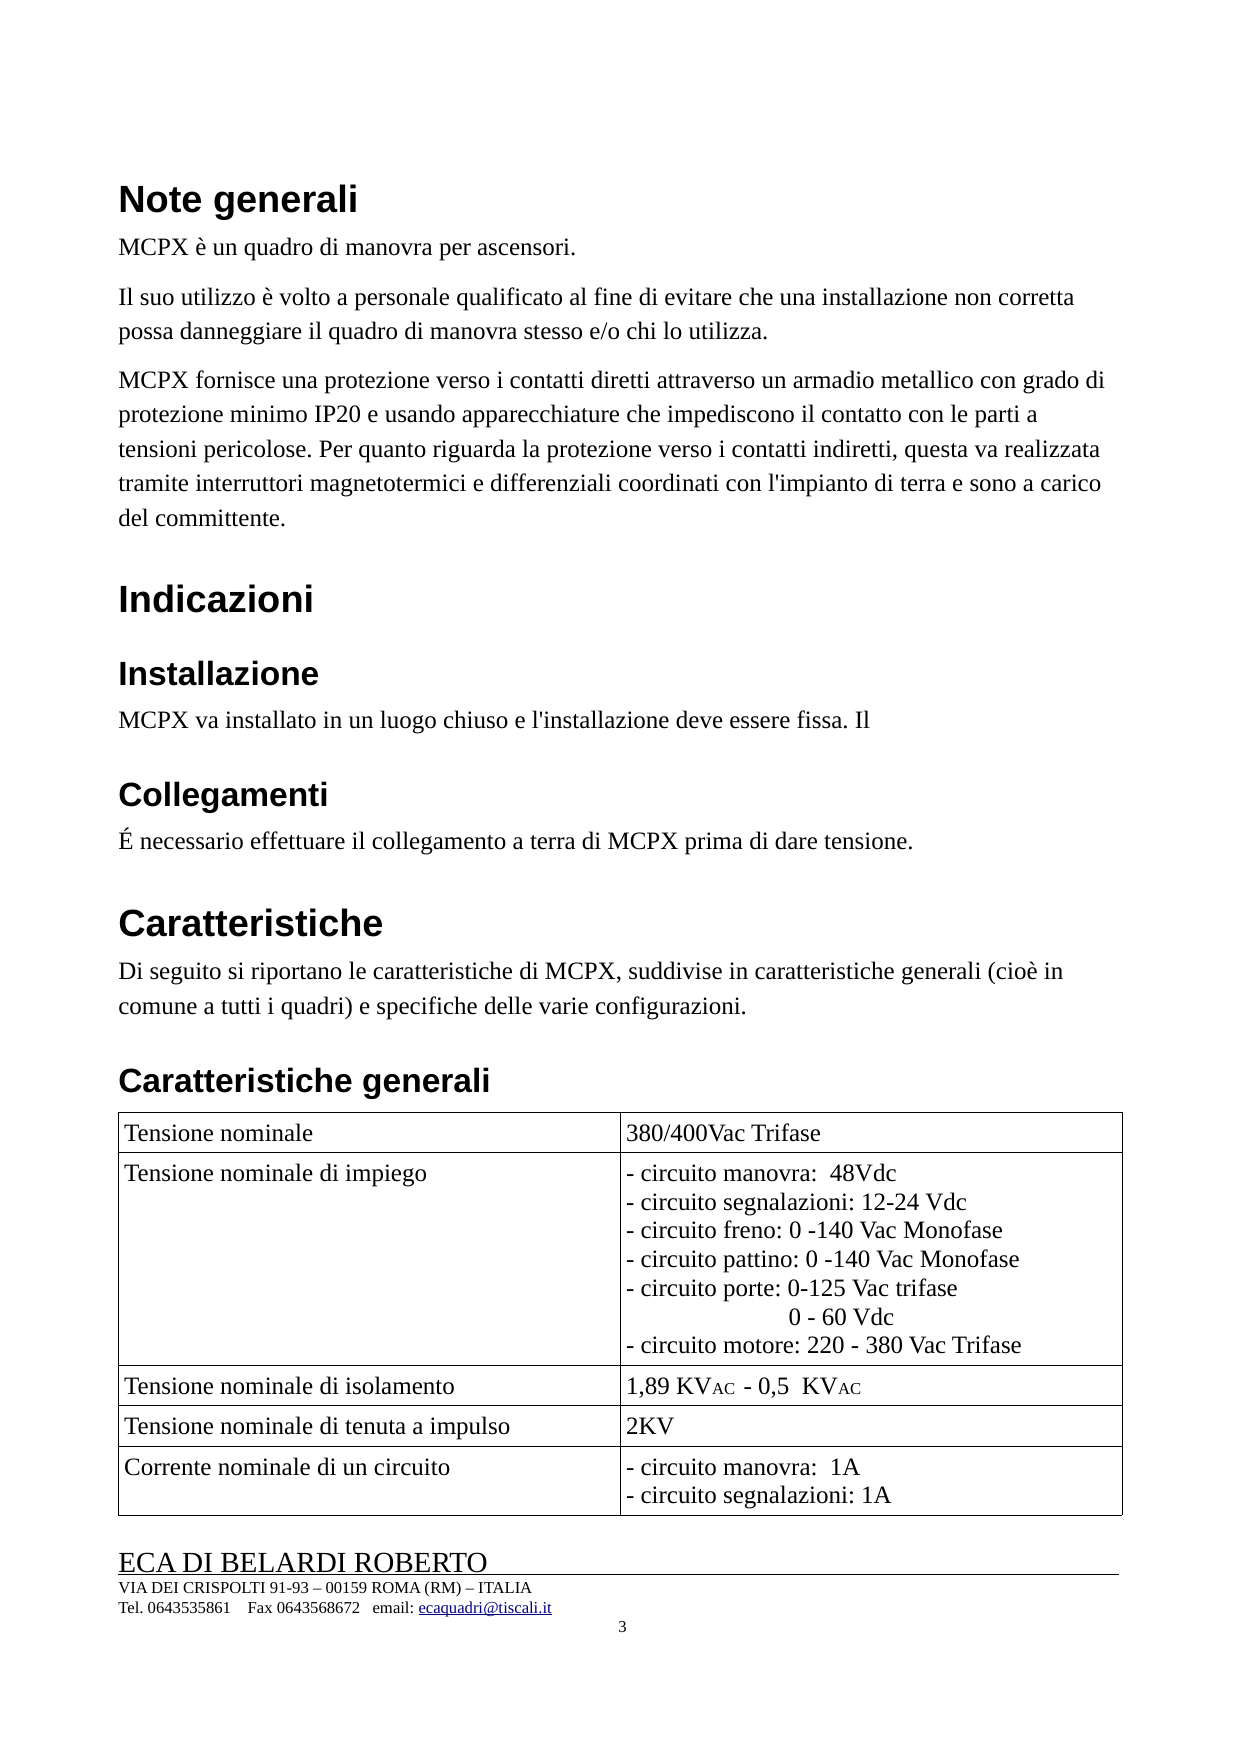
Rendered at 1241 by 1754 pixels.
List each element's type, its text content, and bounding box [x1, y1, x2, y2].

table_header 380/400Vac Trifase [621, 1113, 1122, 1152]
text Di seguito si riportano le caratteristiche di MCPX, suddivise in caratteristiche generali (cioè in comune a tutti i quadri) e specifiche delle varie configurazioni. [118, 956, 1122, 1020]
subtitle Note generali [118, 176, 1122, 220]
text Il suo utilizzo è volto a personale qualificato al fine di evitare che una installazione non corretta possa danneggiare il quadro di manovra stesso e/o chi lo utilizza. [118, 282, 1122, 345]
text MCPX va installato in un luogo chiuso e l'installazione deve essere fissa. Il [118, 705, 1122, 734]
text MCPX fornisce una protezione verso i contatti diretti attraverso un armadio metallico con grado di protezione minimo IP20 e usando apparecchiature che impediscono il contatto con le parti a tensioni pericolose. Per quanto riguarda la protezione verso i contatti indiretti, questa va realizzata tramite interruttori magnetotermici e differenziali coordinati con l'impianto di terra e sono a carico del committente. [118, 365, 1122, 532]
table_cell 2KV [621, 1406, 1122, 1446]
table_cell Tensione nominale di impiego [119, 1153, 620, 1365]
subtitle Caratteristiche [118, 900, 1122, 944]
table_cell Tensione nominale di isolamento [119, 1366, 620, 1405]
table_header Tensione nominale [119, 1113, 620, 1152]
subtitle Collegamenti [118, 775, 1122, 814]
text É necessario effettuare il collegamento a terra di MCPX prima di dare tensione. [118, 826, 1122, 855]
table_cell - circuito manovra: 48Vdc - circuito segnalazioni: 12-24 Vdc - circuito freno: 0 -140 Vac Monofase - circuito pattino: 0 -140 Vac Monofase - circuito porte: 0-125 Vac trifase 0 - 60 Vdc - circuito motore: 220 - 380 Vac Trifase [621, 1153, 1122, 1365]
table_cell Corrente nominale di un circuito [119, 1447, 620, 1515]
subtitle Installazione [118, 654, 1122, 693]
table_cell 1,89 KVAC - 0,5 KVAC [621, 1366, 1122, 1405]
subtitle Indicazioni [118, 577, 1122, 621]
table_cell Tensione nominale di tenuta a impulso [119, 1406, 620, 1446]
subtitle Caratteristiche generali [118, 1061, 1122, 1099]
text MCPX è un quadro di manovra per ascensori. [118, 232, 1122, 261]
table_cell - circuito manovra: 1A - circuito segnalazioni: 1A [621, 1447, 1122, 1515]
